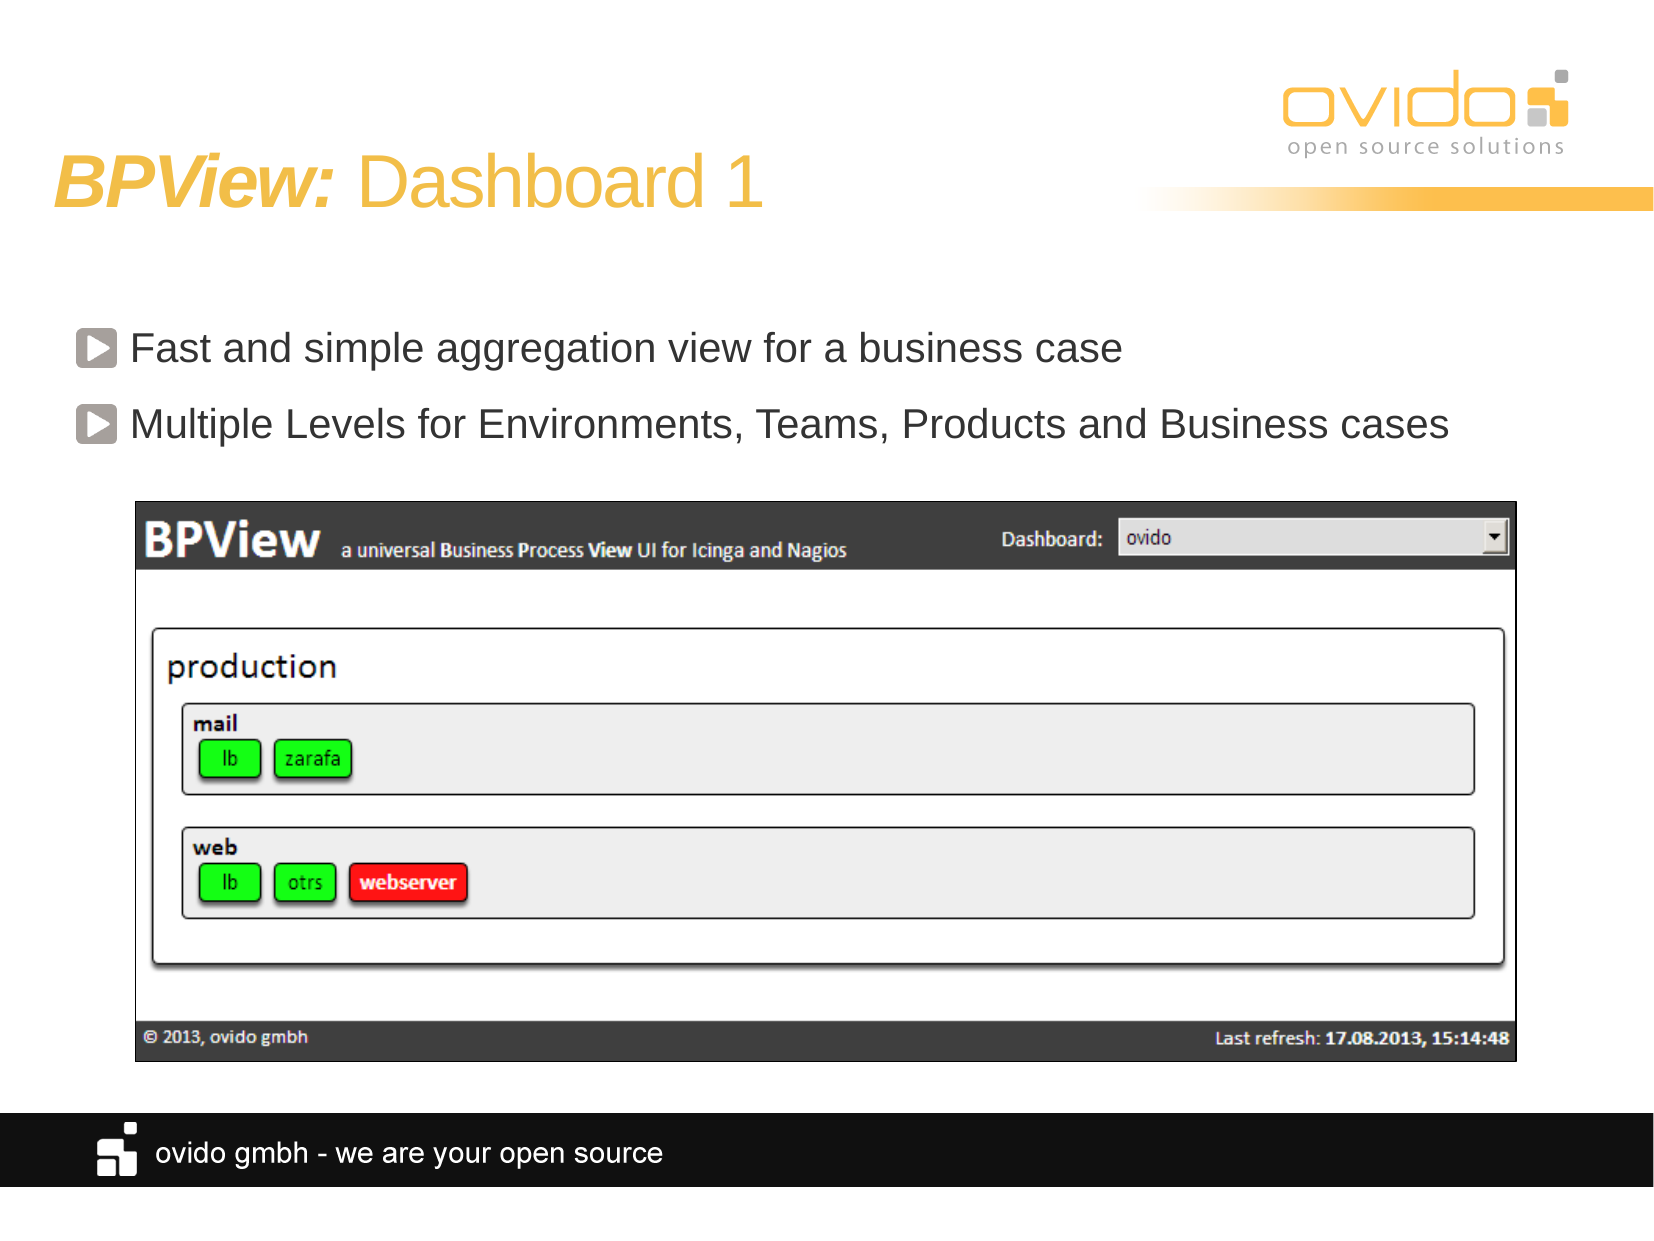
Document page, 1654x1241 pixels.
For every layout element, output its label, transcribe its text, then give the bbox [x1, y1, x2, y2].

list Fast and simple aggregation view for a business case Multiple Levels for Environments, Teams, Products and Business cases [59, 324, 1565, 668]
title BPView: Dashboard 1 [53, 132, 1211, 231]
picture [0, 0, 1654, 1241]
